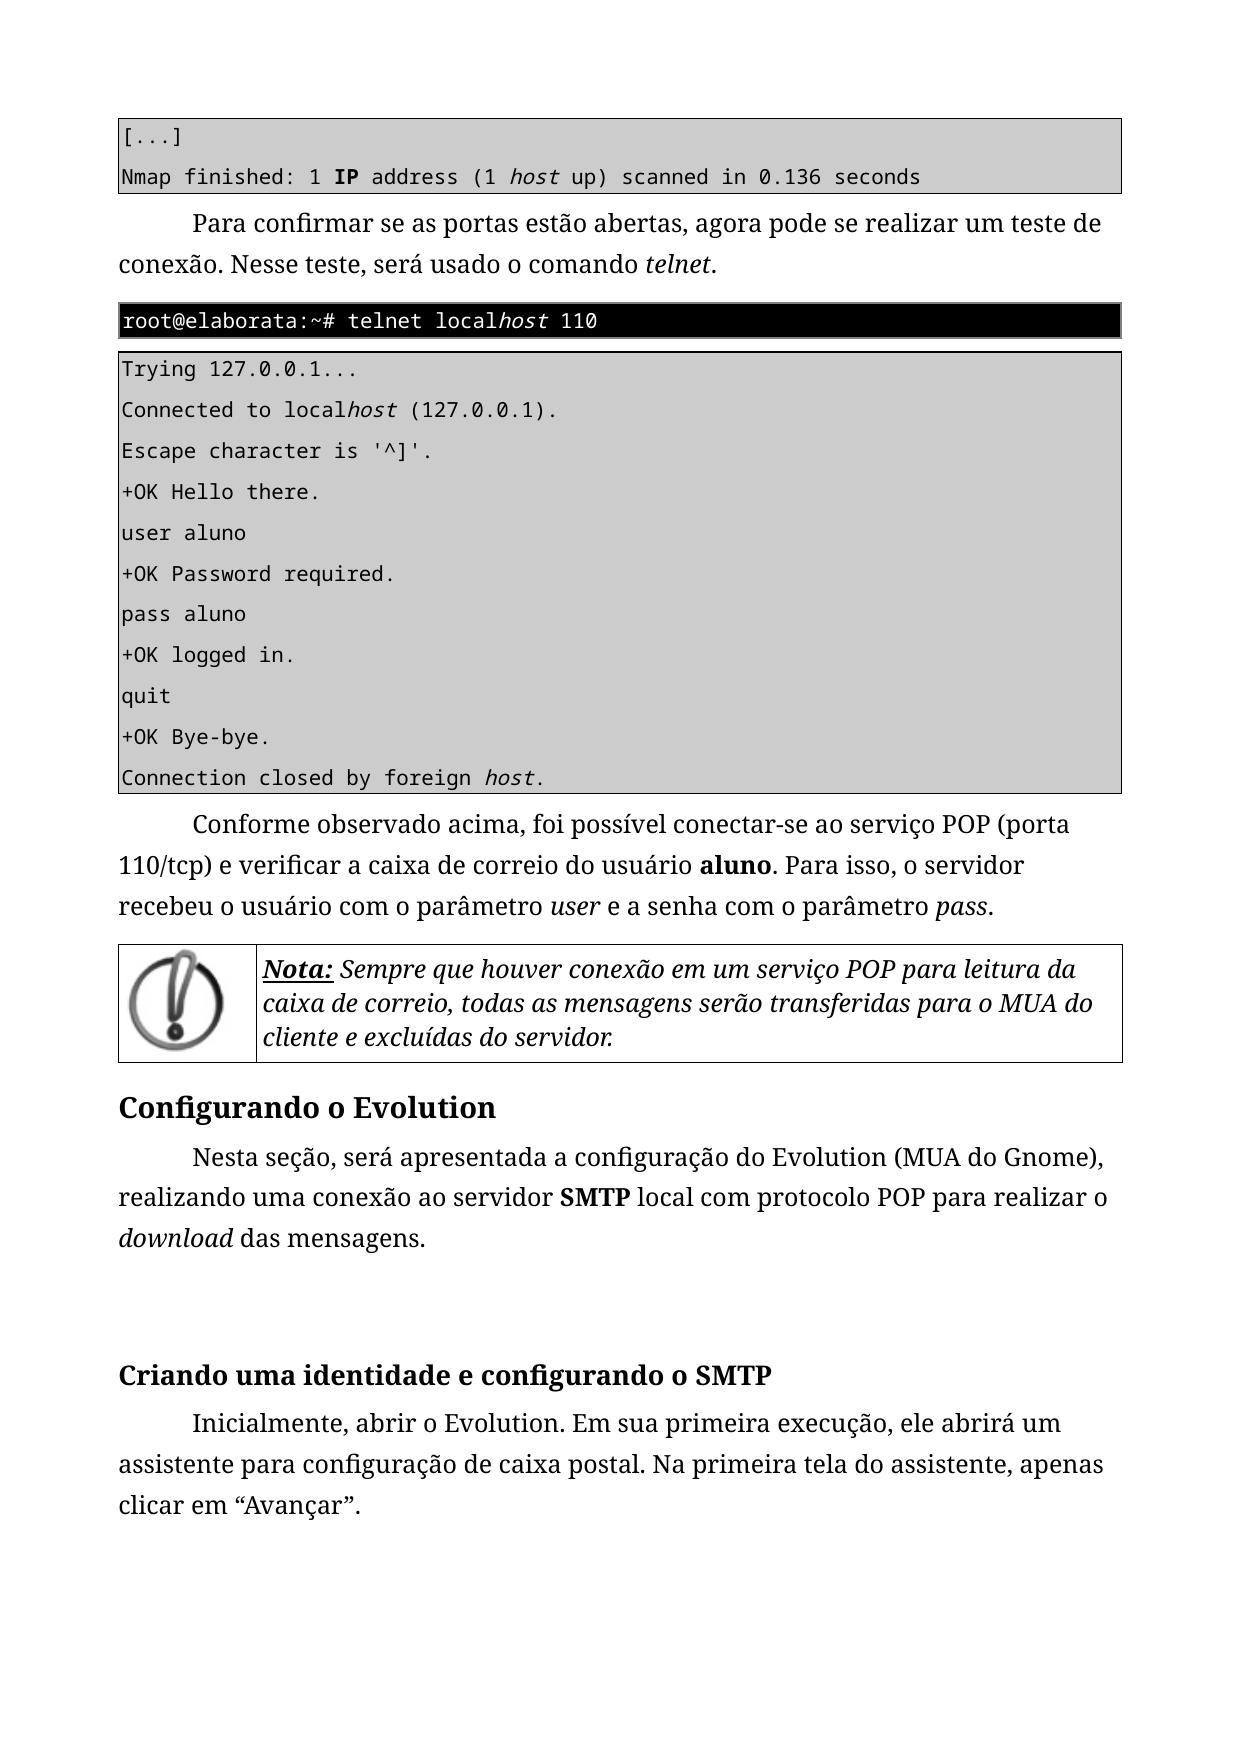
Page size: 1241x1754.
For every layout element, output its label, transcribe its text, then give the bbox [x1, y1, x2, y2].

text quit [119, 678, 1121, 710]
subtitle Criando uma identidade e configurando o SMTP [118, 1356, 1122, 1393]
text Connected to localhost (127.0.0.1). [119, 392, 1121, 424]
table_header [119, 945, 256, 1062]
text +OK Password required. [119, 556, 1121, 587]
text Trying 127.0.0.1... [119, 353, 1121, 383]
text +OK logged in. [119, 637, 1121, 669]
text Nmap finished: 1 IP address (1 host up) scanned in 0.136 seconds [119, 159, 1121, 193]
text Conforme observado acima, foi possível conectar-se ao serviço POP (porta 110/tcp) e verificar a caixa de correio do usuário aluno. Para isso, o servidor recebeu o usuário com o parâmetro user e a senha com o parâmetro pass. [118, 807, 1122, 923]
text root@elaborata:~# telnet localhost 110 [120, 304, 1120, 337]
subtitle Configurando o Evolution [118, 1087, 1122, 1127]
text user aluno [119, 515, 1121, 546]
text Nesta seção, será apresentada a configuração do Evolution (MUA do Gnome), realizando uma conexão ao servidor SMTP local com protocolo POP para realizar o download das mensagens. [118, 1139, 1122, 1255]
table_header Nota: Sempre que houver conexão em um serviço POP para leitura da caixa de correio, todas as mensagens serão transferidas para o MUA do cliente e excluídas do servidor. [257, 945, 1122, 1062]
text Connection closed by foreign host. [119, 760, 1121, 793]
text Para confirmar se as portas estão abertas, agora pode se realizar um teste de conexão. Nesse teste, será usado o comando telnet. [118, 206, 1122, 281]
text Escape character is '^]'. [119, 433, 1121, 465]
text Inicialmente, abrir o Evolution. Em sua primeira execução, ele abrirá um assistente para configuração de caixa postal. Na primeira tela do assistente, apenas clicar em “Avançar”. [118, 1406, 1122, 1521]
text pass aluno [119, 596, 1121, 628]
text +OK Bye-bye. [119, 719, 1121, 751]
text +OK Hello there. [119, 474, 1121, 506]
text [...] [119, 119, 1121, 150]
